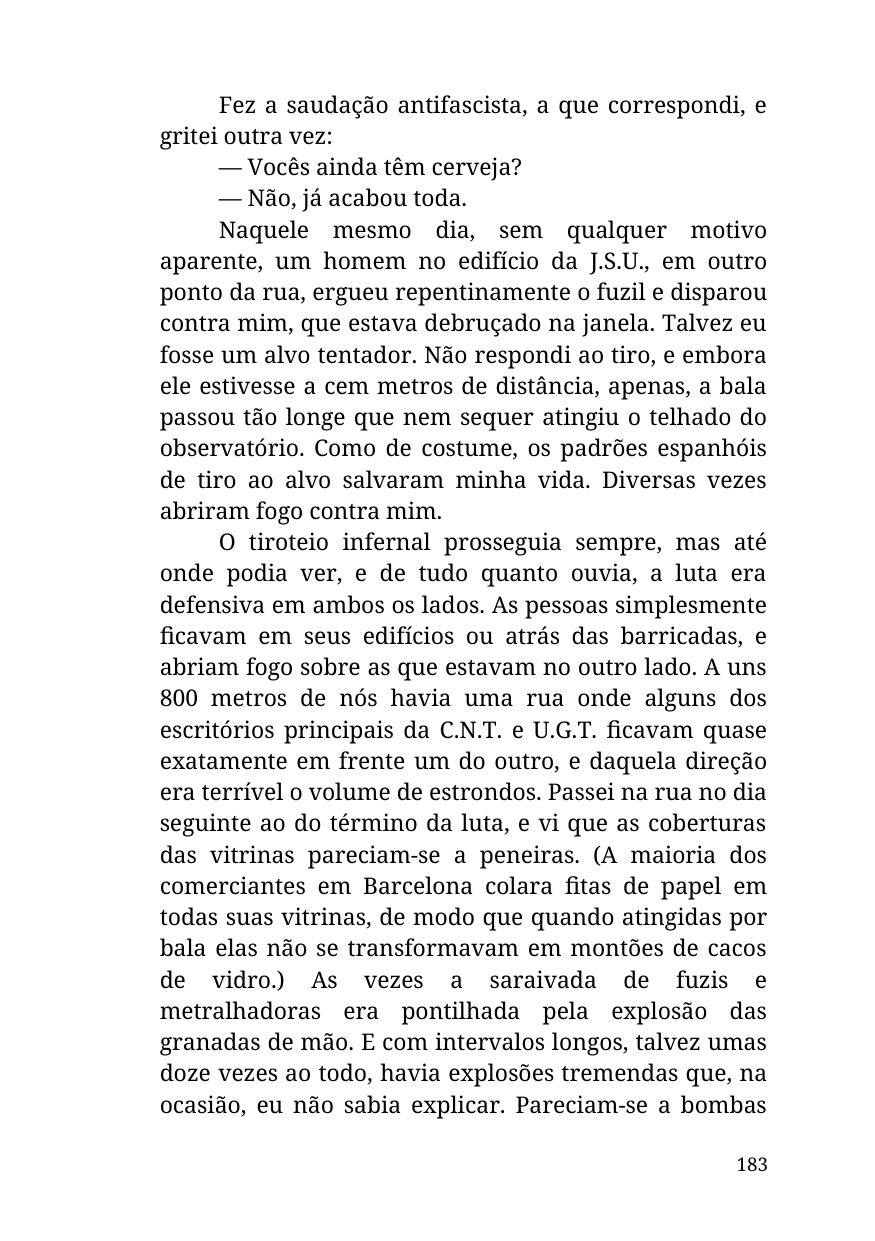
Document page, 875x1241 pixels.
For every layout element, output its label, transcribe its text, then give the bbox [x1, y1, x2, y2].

text Naquele mesmo dia, sem qualquer motivo aparente, um homem no edifício da J.S.U., em outro ponto da rua, ergueu repentinamente o fuzil e disparou contra mim, que estava debruçado na janela. Talvez eu fosse um alvo tentador. Não respondi ao tiro, e embora ele estivesse a cem metros de distância, apenas, a bala passou tão longe que nem sequer atingiu o telhado do observatório. Como de costume, os padrões espanhóis de tiro ao alvo salvaram minha vida. Diversas vezes abriram fogo contra mim. [159, 213, 768, 526]
text Fez a saudação antifascista, a que correspondi, e gritei outra vez: [159, 88, 768, 151]
text — Não, já acabou toda. [159, 182, 768, 213]
text — Vocês ainda têm cerveja? [159, 151, 768, 182]
text O tiroteio infernal prosseguia sempre, mas até onde podia ver, e de tudo quanto ouvia, a luta era defensiva em ambos os lados. As pessoas simplesmente ficavam em seus edifícios ou atrás das barricadas, e abriam fogo sobre as que estavam no outro lado. A uns 800 metros de nós havia uma rua onde alguns dos escritórios principais da C.N.T. e U.G.T. ficavam quase exatamente em frente um do outro, e daquela direção era terrível o volume de estrondos. Passei na rua no dia seguinte ao do término da luta, e vi que as coberturas das vitrinas pareciam-se a peneiras. (A maioria dos comerciantes em Barcelona colara fitas de papel em todas suas vitrinas, de modo que quando atingidas por bala elas não se transformavam em montões de cacos de vidro.) As vezes a saraivada de fuzis e metralhadoras era pontilhada pela explosão das granadas de mão. E com intervalos longos, talvez umas doze vezes ao todo, havia explosões tremendas que, na ocasião, eu não sabia explicar. Pareciam-se a bombas [159, 526, 768, 1120]
